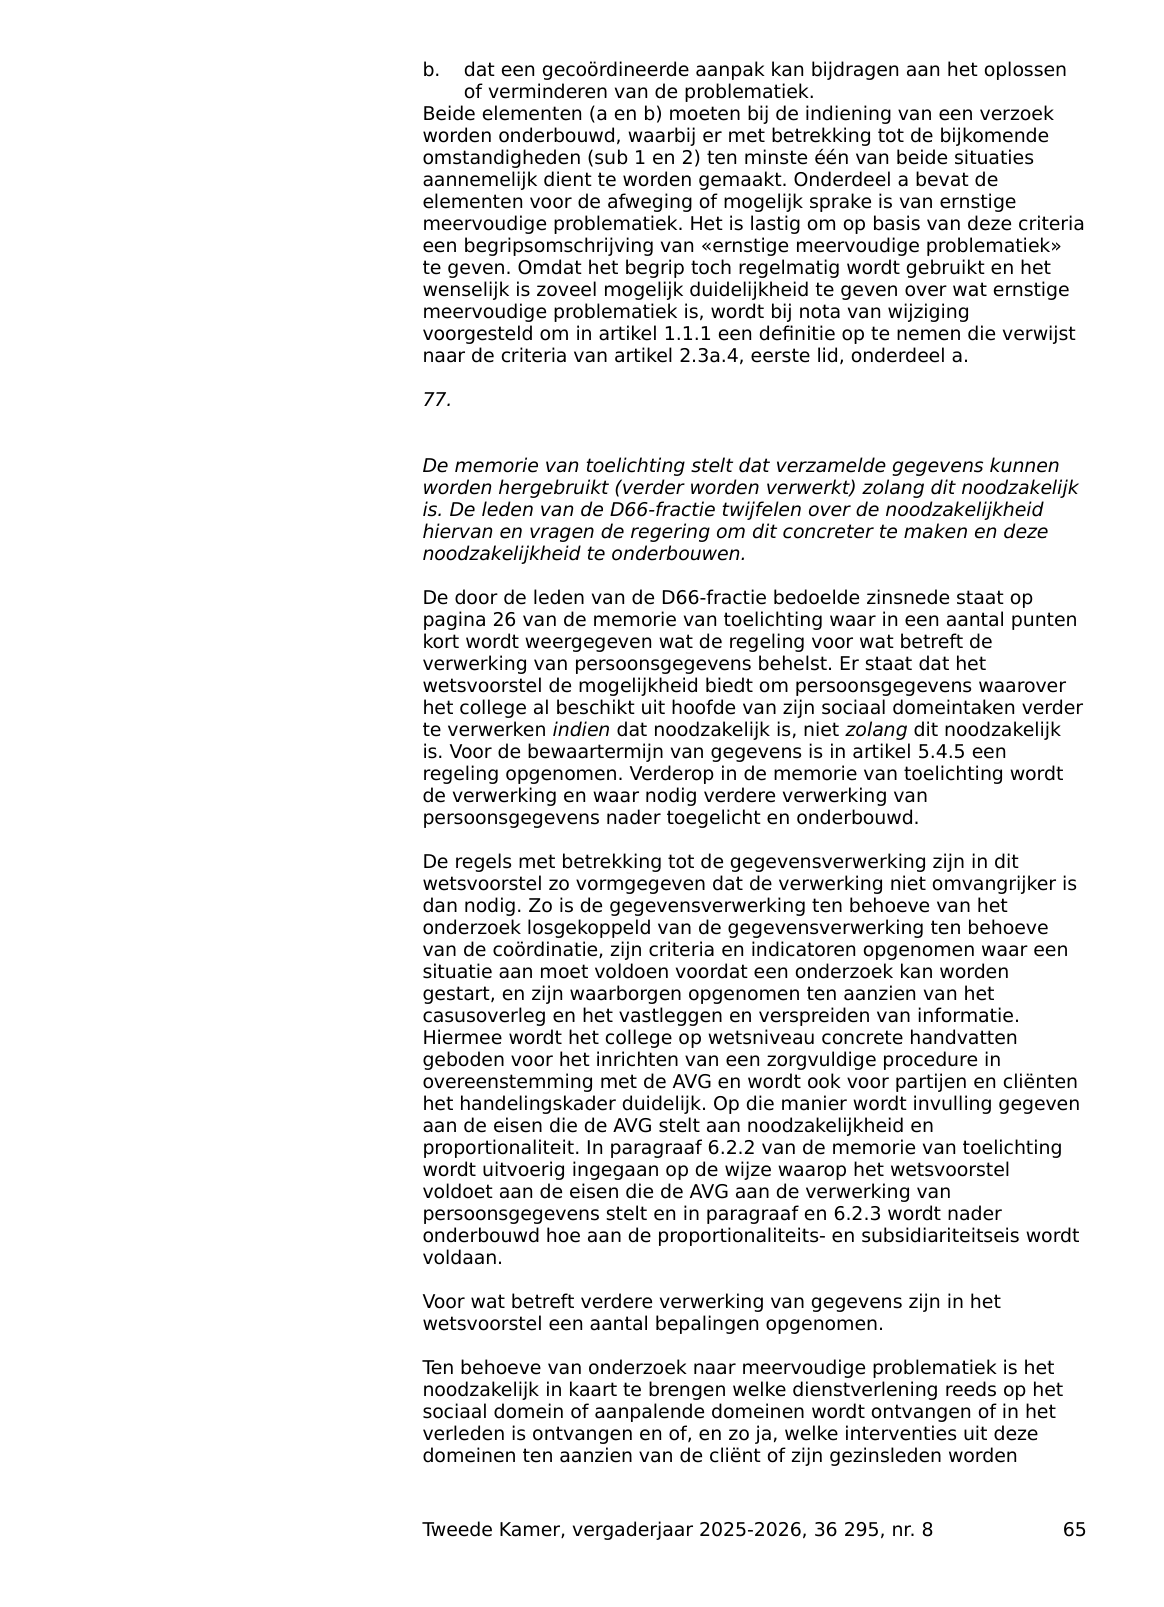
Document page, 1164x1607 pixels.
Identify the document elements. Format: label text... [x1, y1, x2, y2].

text De regels met betrekking tot de gegevensverwerking zijn in dit wetsvoorstel zo vormgegeven dat de verwerking niet omvangrijker is dan nodig. Zo is de gegevensverwerking ten behoeve van het onderzoek losgekoppeld van de gegevensverwerking ten behoeve van de coördinatie, zijn criteria en indicatoren opgenomen waar een situatie aan moet voldoen voordat een onderzoek kan worden gestart, en zijn waarborgen opgenomen ten aanzien van het casusoverleg en het vastleggen en verspreiden van informatie. Hiermee wordt het college op wetsniveau concrete handvatten geboden voor het inrichten van een zorgvuldige procedure in overeenstemming met de AVG en wordt ook voor partijen en cliënten het handelingskader duidelijk. Op die manier wordt invulling gegeven aan de eisen die de AVG stelt aan noodzakelijkheid en proportionaliteit. In paragraaf 6.2.2 van de memorie van toelichting wordt uitvoerig ingegaan op de wijze waarop het wetsvoorstel voldoet aan de eisen die de AVG aan de verwerking van persoonsgegevens stelt en in paragraaf en 6.2.3 wordt nader onderbouwd hoe aan de proportionaliteits- en subsidiariteitseis wordt voldaan. [422, 851, 1087, 1269]
subtitle 77. [422, 389, 1087, 411]
text Ten behoeve van onderzoek naar meervoudige problematiek is het noodzakelijk in kaart te brengen welke dienstverlening reeds op het sociaal domein of aanpalende domeinen wordt ontvangen of in het verleden is ontvangen en of, en zo ja, welke interventies uit deze domeinen ten aanzien van de cliënt of zijn gezinsleden worden [422, 1357, 1087, 1467]
text De memorie van toelichting stelt dat verzamelde gegevens kunnen worden hergebruikt (verder worden verwerkt) zolang dit noodzakelijk is. De leden van de D66-fractie twijfelen over de noodzakelijkheid hiervan en vragen de regering om dit concreter te maken en deze noodzakelijkheid te onderbouwen. [422, 455, 1087, 565]
text De door de leden van de D66-fractie bedoelde zinsnede staat op pagina 26 van de memorie van toelichting waar in een aantal punten kort wordt weergegeven wat de regeling voor wat betreft de verwerking van persoonsgegevens behelst. Er staat dat het wetsvoorstel de mogelijkheid biedt om persoonsgegevens waarover het college al beschikt uit hoofde van zijn sociaal domeintaken verder te verwerken indien dat noodzakelijk is, niet zolang dit noodzakelijk is. Voor de bewaartermijn van gegevens is in artikel 5.4.5 een regeling opgenomen. Verderop in de memorie van toelichting wordt de verwerking en waar nodig verdere verwerking van persoonsgegevens nader toegelicht en onderbouwd. [422, 587, 1087, 829]
text Voor wat betreft verdere verwerking van gegevens zijn in het wetsvoorstel een aantal bepalingen opgenomen. [422, 1291, 1087, 1335]
text b. dat een gecoördineerde aanpak kan bijdragen aan het oplossen of verminderen van de problematiek. [422, 59, 1087, 103]
text Beide elementen (a en b) moeten bij de indiening van een verzoek worden onderbouwd, waarbij er met betrekking tot de bijkomende omstandigheden (sub 1 en 2) ten minste één van beide situaties aannemelijk dient te worden gemaakt. Onderdeel a bevat de elementen voor de afweging of mogelijk sprake is van ernstige meervoudige problematiek. Het is lastig om op basis van deze criteria een begripsomschrijving van «ernstige meervoudige problematiek» te geven. Omdat het begrip toch regelmatig wordt gebruikt en het wenselijk is zoveel mogelijk duidelijkheid te geven over wat ernstige meervoudige problematiek is, wordt bij nota van wijziging voorgesteld om in artikel 1.1.1 een definitie op te nemen die verwijst naar de criteria van artikel 2.3a.4, eerste lid, onderdeel a. [422, 103, 1087, 367]
